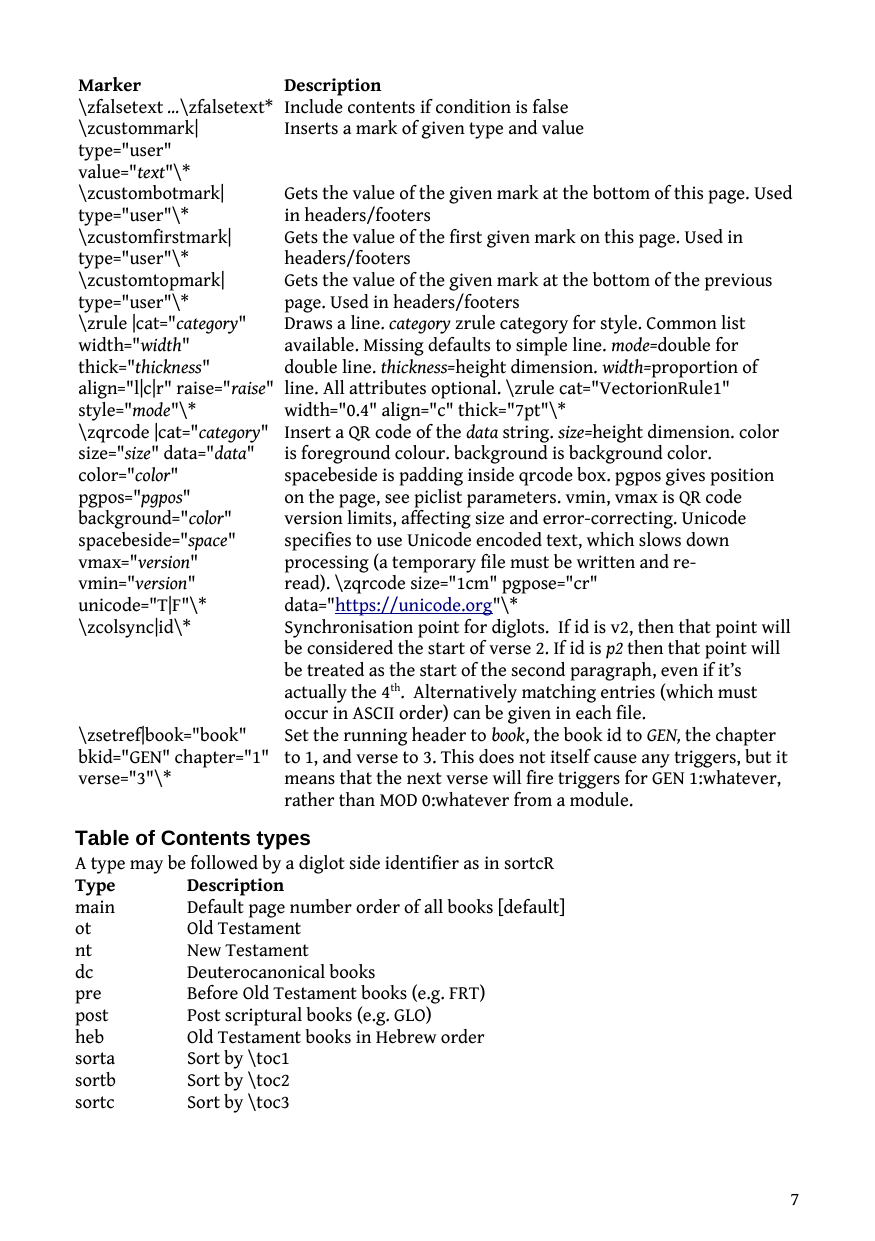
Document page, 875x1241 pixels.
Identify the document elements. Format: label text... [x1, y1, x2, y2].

table_cell Set the running header to book, the book id to GEN, the chapter to 1, and verse to 3. This does not itself cause any triggers, but it means that the next verse will fire triggers for GEN 1:whatever, rather than MOD 0:whatever from a module. [281, 725, 797, 812]
table_cell \zfalsetext …\zfalsetext* [75, 97, 281, 118]
table_cell Old Testament [187, 919, 799, 940]
table_cell New Testament [187, 940, 799, 962]
table_cell Post scriptural books (e.g. GLO) [187, 1005, 799, 1027]
table_cell main [75, 897, 187, 918]
table_cell Gets the value of the given mark at the bottom of this page. Used in headers/footers [281, 183, 797, 227]
table_header Type [75, 875, 187, 897]
table_cell nt [75, 940, 187, 962]
table_cell ot [75, 919, 187, 940]
table_cell \zcolsync|id\* [75, 617, 281, 725]
table_cell heb [75, 1027, 187, 1048]
list A type may be followed by a diglot side identifier as in sortcR [75, 853, 799, 875]
table_cell \zcustomtopmark|type="user"\* [75, 270, 281, 313]
table_cell Inserts a mark of given type and value [281, 118, 797, 183]
table_cell dc [75, 962, 187, 983]
table_cell Sort by \toc2 [187, 1070, 799, 1092]
table_cell sortb [75, 1070, 187, 1092]
table_cell Default page number order of all books [default] [187, 897, 799, 918]
table_header Marker [75, 75, 281, 97]
table_cell Sort by \toc1 [187, 1049, 799, 1070]
table_cell Include contents if condition is false [281, 97, 797, 118]
table_cell Synchronisation point for diglots. If id is v2, then that point will be considered the start of verse 2. If id is p2 then that point will be treated as the start of the second paragraph, even if it’s actually the 4th. Alternatively matching entries (which must occur in ASCII order) can be given in each file. [281, 617, 797, 725]
table_cell Sort by \toc3 [187, 1092, 799, 1113]
table_cell Deuterocanonical books [187, 962, 799, 983]
table_cell Before Old Testament books (e.g. FRT) [187, 984, 799, 1005]
table_cell sorta [75, 1049, 187, 1070]
table_header Description [281, 75, 797, 97]
table_cell pre [75, 984, 187, 1005]
table_cell sortc [75, 1092, 187, 1113]
table_cell post [75, 1005, 187, 1027]
table_cell Insert a QR code of the data string. size=height dimension. color is foreground colour. background is background color. spacebeside is padding inside qrcode box. pgpos gives position on the page, see piclist parameters. vmin, vmax is QR code version limits, affecting size and error-correcting. Unicode specifies to use Unicode encoded text, which slows down processing (a temporary file must be written and re-read). \⁠zqrcode size="1cm" pgpose="cr" data="https://unicode.org"\* [281, 422, 797, 617]
table_cell \zcustommark|type="user" value="text"\* [75, 118, 281, 183]
table_cell Draws a line. category zrule category for style. Common list available. Missing defaults to simple line. mode=double for double line. thickness=height dimension. width=proportion of line. All attributes optional. \zrule cat="VectorionRule1" width="0.4" align="c" thick="7pt"\* [281, 313, 797, 422]
subtitle Table of Contents types [75, 826, 799, 850]
table_cell Gets the value of the given mark at the bottom of the previous page. Used in headers/footers [281, 270, 797, 313]
table_cell \zqrcode |cat="category" size="size" data="data" color="color" pgpos="pgpos" background="color" spacebeside="space" vmax="version" vmin="version" unicode="T|F"\* [75, 422, 281, 617]
table_header Description [187, 875, 799, 897]
table_cell \zsetref|book="book" bkid="GEN" chapter="1" verse="3"\* [75, 725, 281, 812]
table_cell \zcustomfirstmark|type="user"\* [75, 227, 281, 270]
table_cell \zrule |cat="category" width="width" thick="thickness" align="l|c|r" raise="raise" style="mode"\* [75, 313, 281, 422]
table_cell \zcustombotmark|type="user"\* [75, 183, 281, 227]
table_cell Old Testament books in Hebrew order [187, 1027, 799, 1048]
table_cell Gets the value of the first given mark on this page. Used in headers/footers [281, 227, 797, 270]
